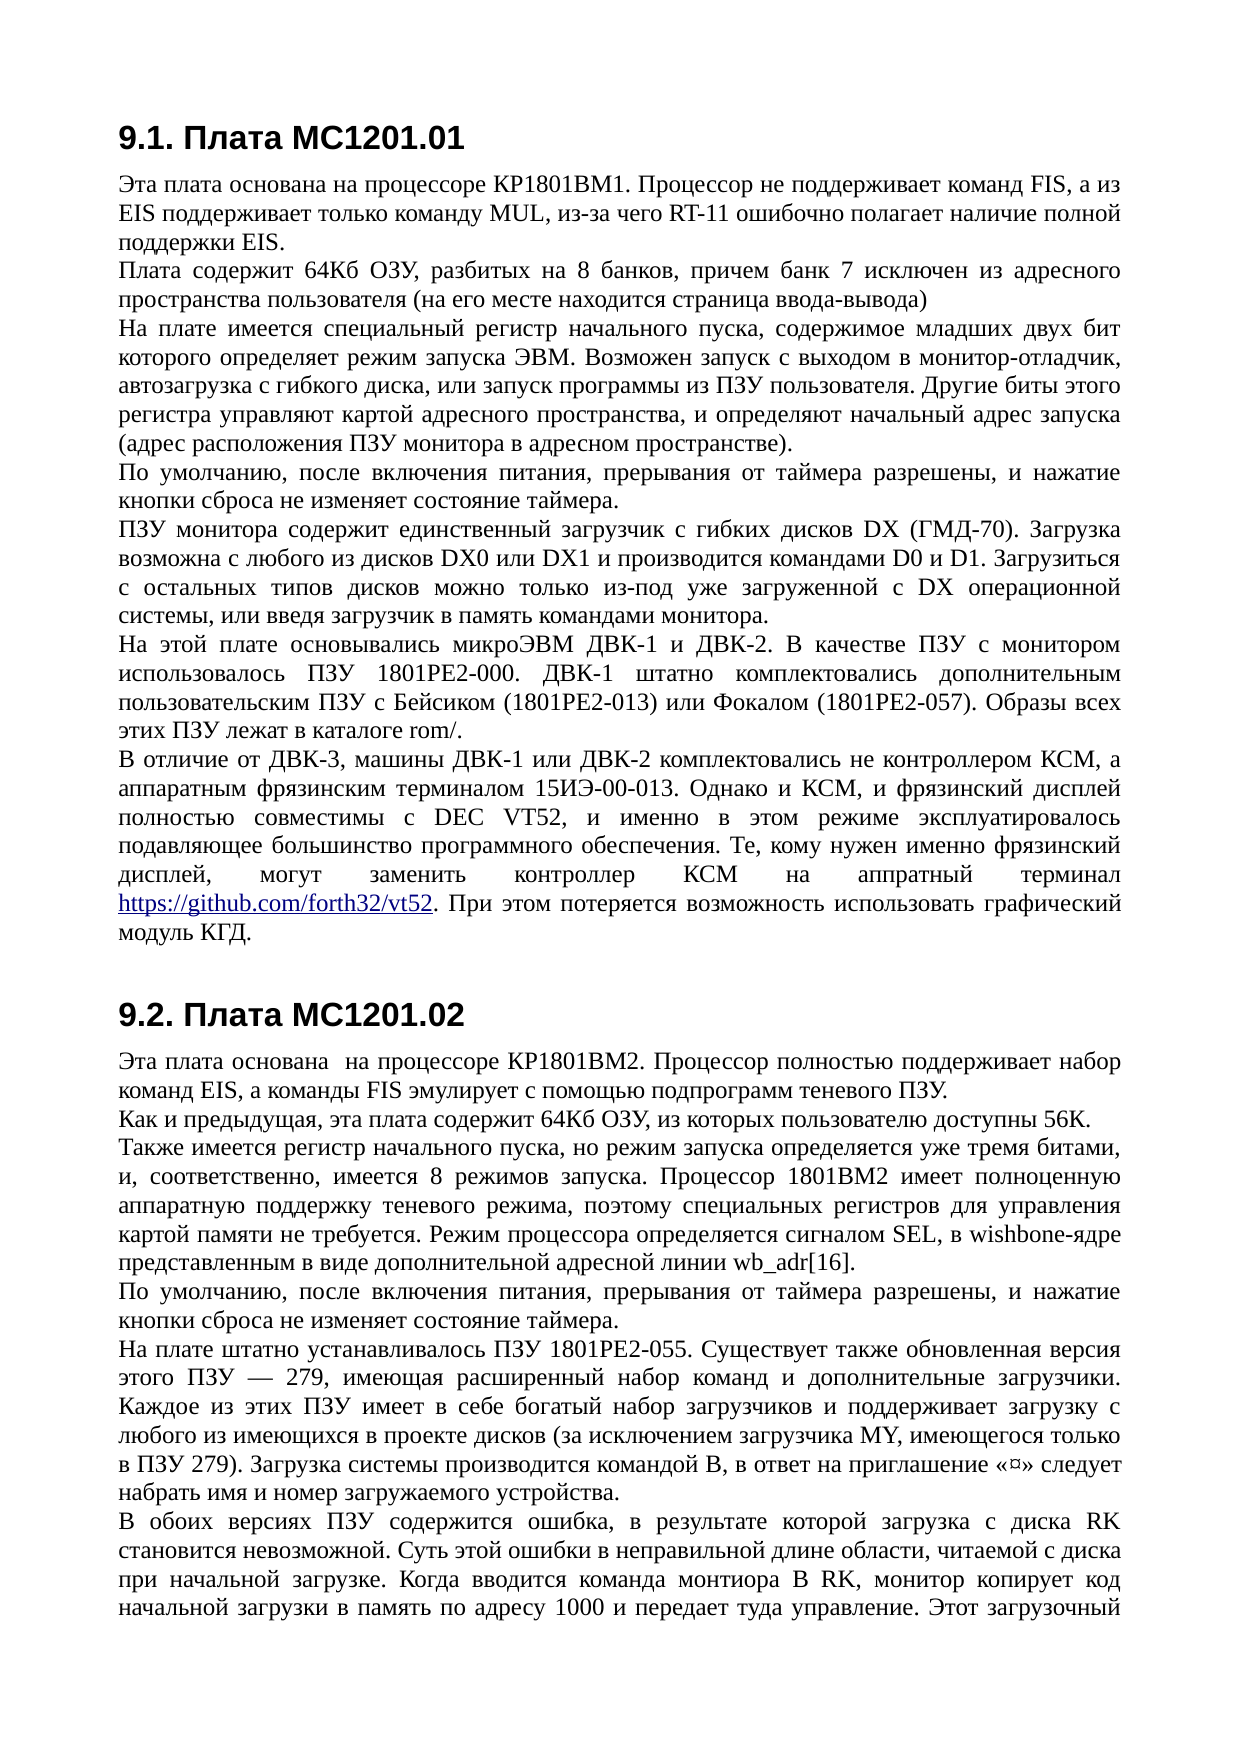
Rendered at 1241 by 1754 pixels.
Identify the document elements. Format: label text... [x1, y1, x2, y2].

text В обоих версиях ПЗУ содержится ошибка, в результате которой загрузка с диска RK становится невозможной. Суть этой ошибки в неправильной длине области, читаемой с диска при начальной загрузке. Когда вводится команда монтиора B RK, монитор копирует код начальной загрузки в память по адресу 1000 и передает туда управление. Этот загрузочный [118, 1506, 1122, 1621]
text В отличие от ДВК-3, машины ДВК-1 или ДВК-2 комплектовались не контроллером КСМ, а аппаратным фрязинским терминалом 15ИЭ-00-013. Однако и КСМ, и фрязинский дисплей полностью совместимы с DEC VT52, и именно в этом режиме эксплуатировалось подавляющее большинство программного обеспечения. Те, кому нужен именно фрязинский дисплей, могут заменить контроллер КСМ на аппратный терминал https://github.com/forth32/vt52. При этом потеряется возможность использовать графический модуль КГД. [118, 744, 1122, 946]
subtitle 9.1. Плата МС1201.01 [118, 118, 1122, 157]
text ПЗУ монитора содержит единственный загрузчик с гибких дисков DX (ГМД-70). Загрузка возможна с любого из дисков DX0 или DX1 и производится командами D0 и D1. Загрузиться с остальных типов дисков можно только из-под уже загруженной с DX операционной системы, или введя загрузчик в память командами монитора. [118, 514, 1122, 629]
text Как и предыдущая, эта плата содержит 64Кб ОЗУ, из которых пользователю доступны 56К. [118, 1104, 1122, 1132]
text Эта плата основана на процессоре КР1801ВМ1. Процессор не поддерживает команд FIS, а из EIS поддерживает только команду MUL, из-за чего RT-11 ошибочно полагает наличие полной поддержки EIS. [118, 169, 1122, 256]
text На плате имеется специальный регистр начального пуска, содержимое младших двух бит которого определяет режим запуска ЭВМ. Возможен запуск с выходом в монитор-отладчик, автозагрузка с гибкого диска, или запуск программы из ПЗУ пользователя. Другие биты этого регистра управляют картой адресного пространства, и определяют начальный адрес запуска (адрес расположения ПЗУ монитора в адресном пространстве). [118, 313, 1122, 457]
text Плата содержит 64Кб ОЗУ, разбитых на 8 банков, причем банк 7 исключен из адресного пространства пользователя (на его месте находится страница ввода-вывода) [118, 256, 1122, 313]
subtitle 9.2. Плата МС1201.02 [118, 995, 1122, 1034]
text По умолчанию, после включения питания, прерывания от таймера разрешены, и нажатие кнопки сброса не изменяет состояние таймера. [118, 457, 1122, 514]
text По умолчанию, после включения питания, прерывания от таймера разрешены, и нажатие кнопки сброса не изменяет состояние таймера. [118, 1276, 1122, 1334]
text На этой плате основывались микроЭВМ ДВК-1 и ДВК-2. В качестве ПЗУ с монитором использовалось ПЗУ 1801РЕ2-000. ДВК-1 штатно комплектовались дополнительным пользовательским ПЗУ с Бейсиком (1801РЕ2-013) или Фокалом (1801РЕ2-057). Образы всех этих ПЗУ лежат в каталоге rom/. [118, 629, 1122, 744]
text Эта плата основана на процессоре КР1801ВМ2. Процессор полностью поддерживает набор команд EIS, а команды FIS эмулирует с помощью подпрограмм теневого ПЗУ. [118, 1046, 1122, 1104]
text На плате штатно устанавливалось ПЗУ 1801РЕ2-055. Существует также обновленная версия этого ПЗУ — 279, имеющая расширенный набор команд и дополнительные загрузчики. Каждое из этих ПЗУ имеет в себе богатый набор загрузчиков и поддерживает загрузку с любого из имеющихся в проекте дисков (за исключением загрузчика MY, имеющегося только в ПЗУ 279). Загрузка системы производится командой B, в ответ на приглашение «¤» следует набрать имя и номер загружаемого устройства. [118, 1334, 1122, 1506]
text Также имеется регистр начального пуска, но режим запуска определяется уже тремя битами, и, соответственно, имеется 8 режимов запуска. Процессор 1801ВМ2 имеет полноценную аппаратную поддержку теневого режима, поэтому специальных регистров для управления картой памяти не требуется. Режим процессора определяется сигналом SEL, в wishbone-ядре представленным в виде дополнительной адресной линии wb_adr[16]. [118, 1132, 1122, 1276]
